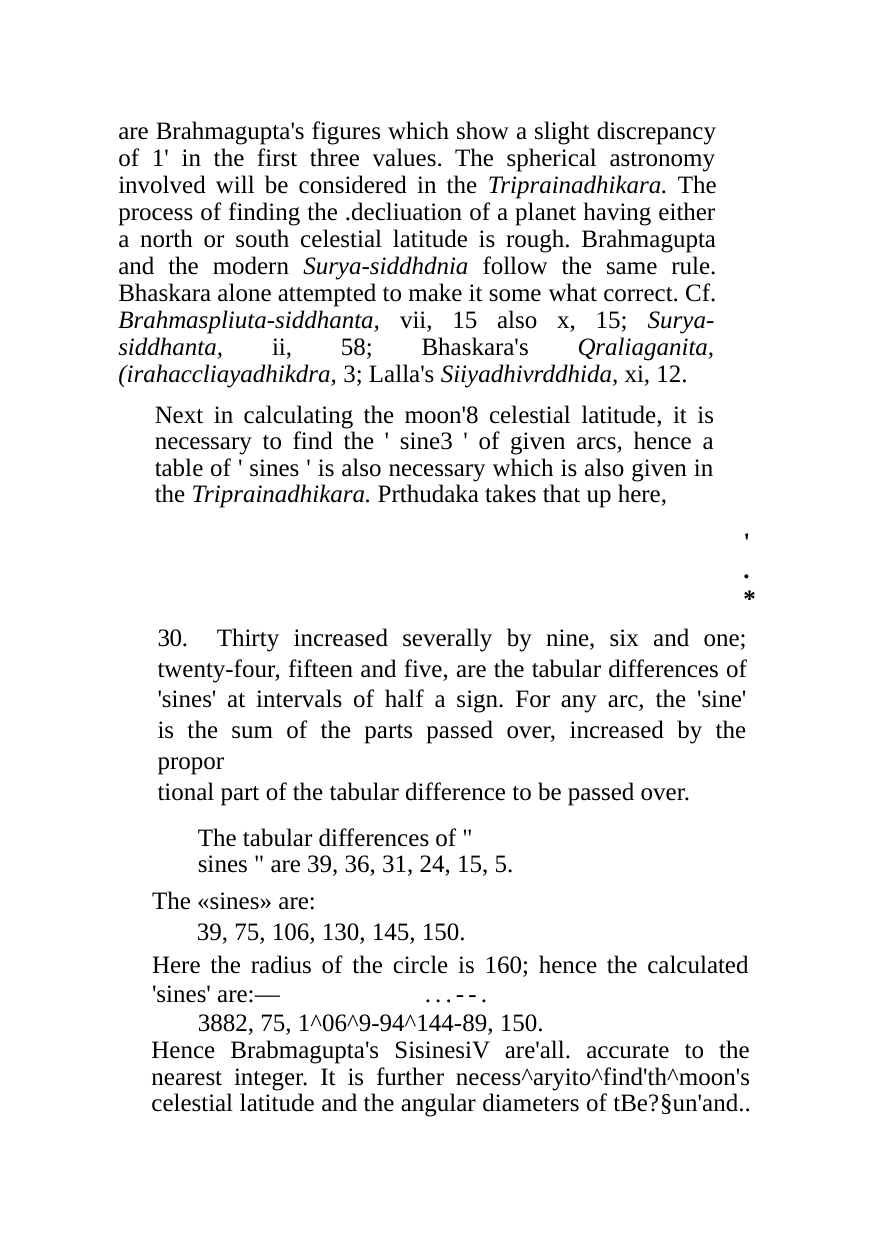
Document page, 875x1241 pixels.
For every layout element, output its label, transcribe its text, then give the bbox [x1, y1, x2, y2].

text 30. Thirty increased severally by nine, six and one; twenty-four, fifteen and five, are the tabular differences of 'sines' at intervals of half a sign. For any arc, the 'sine' is the sum of the parts passed over, increased by the propor­ tional part of the tabular difference to be passed over. [157, 622, 747, 806]
text '.* [743, 527, 756, 613]
text Hence Brabmagupta's SisinesiV are'all. accurate to the nearest integer. It is further necess^aryito^find'th^moon's celestial latitude and the angular diameters of tBe?§un'and.. [151, 1038, 751, 1117]
text The «sines» are: [152, 886, 756, 915]
text are Brahmagupta's figures which show a slight discrepancy of 1' in the first three values. The spherical astronomy involved will be considered in the Triprainadhikara. The process of finding the .decliuation of a planet having either a north or south celestial latitude is rough. Brahmagupta and the modern Surya-siddhdnia follow the same rule. Bhaskara alone attempted to make it some­ what correct. Cf. Brahmaspliuta-siddhanta, vii, 15 also x, 15; Surya-siddhanta, ii, 58; Bhaskara's Qraliaganita, (irahaccliayadhikdra, 3; Lalla's Siiyadhivrddhida, xi, 12. [118, 118, 716, 388]
text 3882, 75, 1^06^9-94^144-89, 150. [198, 1008, 756, 1037]
text The tabular differences of " sines " are 39, 36, 31, 24, 15, 5. [198, 825, 518, 878]
text Here the radius of the circle is 160; hence the calculated 'sines' are:— ...--. [152, 951, 749, 1008]
text 39, 75, 106, 130, 145, 150. [197, 917, 756, 946]
text Next in calculating the moon'8 celestial latitude, it is necessary to find the ' sine3 ' of given arcs, hence a table of ' sines ' is also necessary which is also given in the Triprainadhikara. Prthudaka takes that up here, [154, 402, 715, 508]
